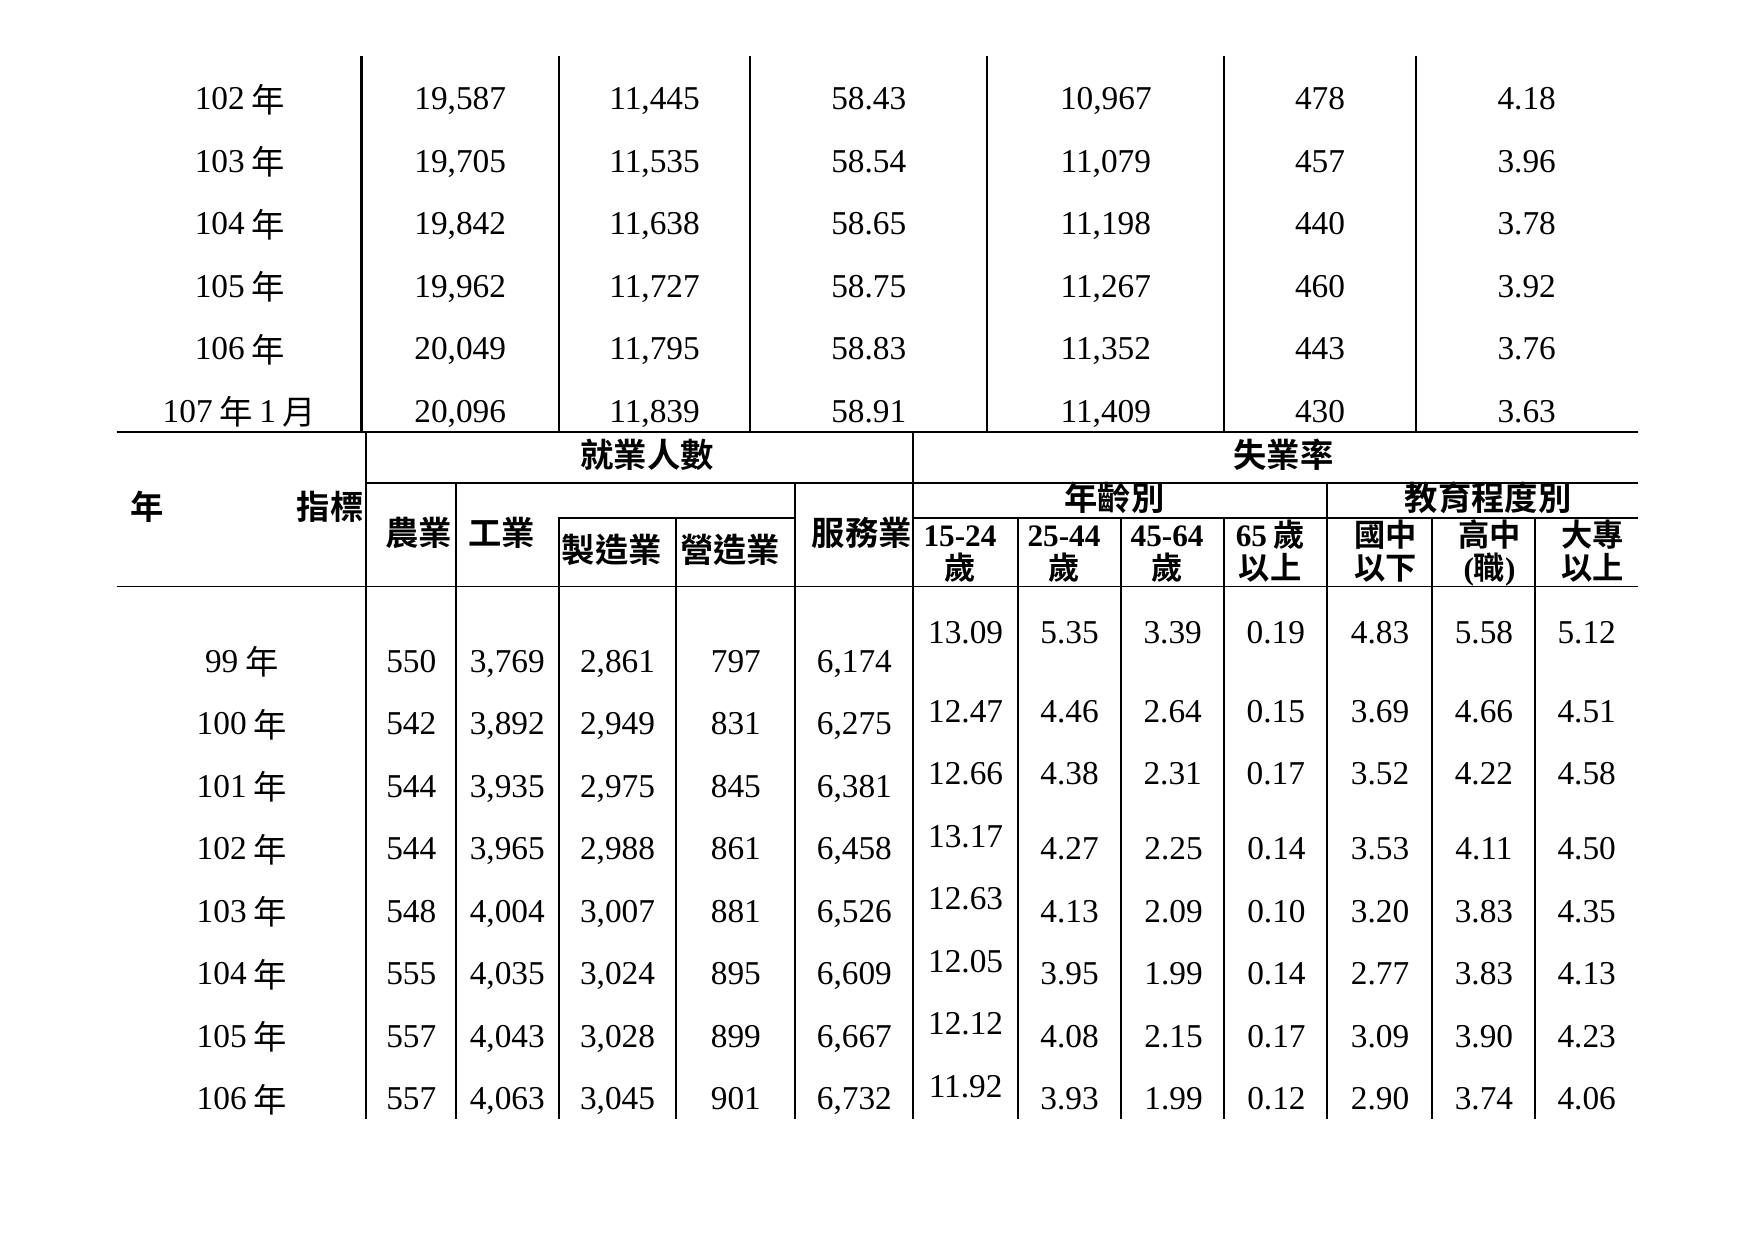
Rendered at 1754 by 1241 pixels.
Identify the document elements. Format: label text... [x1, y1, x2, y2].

table_cell 440 [1225, 181, 1415, 243]
table_cell 45-64歲 [1122, 519, 1223, 586]
table_cell 102年 [117, 56, 360, 118]
table_cell 4.18 [1417, 56, 1637, 118]
table_cell 3.90 [1433, 994, 1534, 1056]
table_cell 高中(職) [1433, 519, 1534, 586]
table_cell 4.58 [1536, 744, 1637, 806]
table_cell 2.31 [1122, 744, 1223, 806]
table_cell 58.83 [751, 306, 986, 368]
table_cell 5.58 [1433, 587, 1534, 681]
table_cell 861 [677, 806, 794, 868]
table_cell 就業人數 [367, 433, 912, 482]
table_cell 12.47 [914, 681, 1017, 743]
table_cell 19,842 [363, 181, 558, 243]
table_cell 2.09 [1122, 869, 1223, 931]
table_cell 3.53 [1328, 806, 1431, 868]
table_cell 11.92 [914, 1056, 1017, 1118]
table_cell 3,935 [457, 744, 558, 806]
table_cell 營造業 [677, 519, 794, 586]
table_cell 430 [1225, 369, 1415, 431]
table_cell 4,004 [457, 869, 558, 931]
table_cell 0.14 [1225, 931, 1326, 993]
table_cell 881 [677, 869, 794, 931]
table_cell 3,024 [560, 931, 675, 993]
table_cell 3.78 [1417, 181, 1637, 243]
table_cell 11,445 [560, 56, 749, 118]
table_cell 3.39 [1122, 587, 1223, 681]
table_cell 3.93 [1019, 1056, 1120, 1118]
table_cell 101年 [117, 744, 365, 806]
table_cell 2,949 [560, 681, 675, 743]
table_cell 58.43 [751, 56, 986, 118]
table_cell 6,732 [796, 1056, 912, 1118]
table_cell 4.23 [1536, 994, 1637, 1056]
table_cell 845 [677, 744, 794, 806]
table_cell 797 [677, 587, 794, 681]
table_cell 12.66 [914, 744, 1017, 806]
table_cell 農業 [367, 484, 455, 586]
table_cell 11,409 [988, 369, 1223, 431]
table_cell 443 [1225, 306, 1415, 368]
table_cell 4.83 [1328, 587, 1431, 681]
table_cell 3.95 [1019, 931, 1120, 993]
table_cell 457 [1225, 119, 1415, 181]
table_cell 548 [367, 869, 455, 931]
table_cell 11,638 [560, 181, 749, 243]
table_cell 105年 [117, 994, 365, 1056]
table_cell 901 [677, 1056, 794, 1118]
table_cell 4.08 [1019, 994, 1120, 1056]
table_cell 12.12 [914, 994, 1017, 1056]
table_cell 3.92 [1417, 244, 1637, 306]
table_cell 13.17 [914, 806, 1017, 868]
table_cell 2.64 [1122, 681, 1223, 743]
table_cell 3.76 [1417, 306, 1637, 368]
table_cell 11,267 [988, 244, 1223, 306]
table_cell 3,769 [457, 587, 558, 681]
table_cell 3,965 [457, 806, 558, 868]
table_cell 3,892 [457, 681, 558, 743]
table_cell 年齡別 [914, 484, 1326, 517]
table_cell 0.17 [1225, 744, 1326, 806]
table_cell 2,975 [560, 744, 675, 806]
table_cell 3.09 [1328, 994, 1431, 1056]
table_cell 25-44歲 [1019, 519, 1120, 586]
table_cell 2.90 [1328, 1056, 1431, 1118]
table_cell 0.17 [1225, 994, 1326, 1056]
table_cell 2,861 [560, 587, 675, 681]
table_cell 0.12 [1225, 1056, 1326, 1118]
table_cell 58.75 [751, 244, 986, 306]
table_cell 3.20 [1328, 869, 1431, 931]
table_cell 4.13 [1536, 931, 1637, 993]
table_cell 工業 [457, 484, 558, 586]
table_cell 製造業 [560, 519, 675, 586]
table_cell 4,043 [457, 994, 558, 1056]
table_cell 失業率 [914, 433, 1637, 482]
table_cell 2,988 [560, 806, 675, 868]
table_cell 103年 [117, 869, 365, 931]
table_cell 服務業 [796, 484, 912, 586]
table_cell 544 [367, 744, 455, 806]
table_cell 3,028 [560, 994, 675, 1056]
table_cell 4.13 [1019, 869, 1120, 931]
table_cell 4.38 [1019, 744, 1120, 806]
table_cell 6,667 [796, 994, 912, 1056]
table_cell 105年 [117, 244, 360, 306]
table_cell 2.15 [1122, 994, 1223, 1056]
table_cell 478 [1225, 56, 1415, 118]
table_cell 542 [367, 681, 455, 743]
table_cell 2.77 [1328, 931, 1431, 993]
table_cell 555 [367, 931, 455, 993]
table_cell 6,609 [796, 931, 912, 993]
table_cell 0.10 [1225, 869, 1326, 931]
table_cell [676, 484, 794, 517]
table_cell 4,035 [457, 931, 558, 993]
table_cell 4.22 [1433, 744, 1534, 806]
table_cell 19,705 [363, 119, 558, 181]
table_cell 0.15 [1225, 681, 1326, 743]
table_cell 3.74 [1433, 1056, 1534, 1118]
table_cell 19,587 [363, 56, 558, 118]
table_cell 11,352 [988, 306, 1223, 368]
table_cell 557 [367, 1056, 455, 1118]
table_cell 教育程度別 [1328, 484, 1637, 517]
table_cell 0.14 [1225, 806, 1326, 868]
table_cell 4.27 [1019, 806, 1120, 868]
table_cell 104年 [117, 931, 365, 993]
table_cell 3.83 [1433, 931, 1534, 993]
table_cell 65歲 以上 [1225, 519, 1326, 586]
table_cell 6,381 [796, 744, 912, 806]
table_cell 20,049 [363, 306, 558, 368]
table_cell 5.12 [1536, 587, 1637, 681]
table_cell 4.06 [1536, 1056, 1637, 1118]
table_cell 11,839 [560, 369, 749, 431]
table_cell 557 [367, 994, 455, 1056]
table_cell 12.05 [914, 931, 1017, 993]
table_cell 4.66 [1433, 681, 1534, 743]
table_cell 899 [677, 994, 794, 1056]
table_cell 58.91 [751, 369, 986, 431]
table_cell 6,458 [796, 806, 912, 868]
table_cell 102年 [117, 806, 365, 868]
table_cell 106年 [117, 1056, 365, 1118]
table_cell 831 [677, 681, 794, 743]
table_cell 58.65 [751, 181, 986, 243]
table_cell 13.09 [914, 587, 1017, 681]
table_cell 6,526 [796, 869, 912, 931]
table_cell 3.83 [1433, 869, 1534, 931]
table_cell 99年 [117, 587, 365, 681]
table_cell 895 [677, 931, 794, 993]
table_cell 3.63 [1417, 369, 1637, 431]
table_cell 11,535 [560, 119, 749, 181]
table_cell 6,275 [796, 681, 912, 743]
table_cell 15-24歲 [914, 519, 1017, 586]
table_cell 58.54 [751, 119, 986, 181]
table_cell 4.51 [1536, 681, 1637, 743]
table_cell 5.35 [1019, 587, 1120, 681]
table_cell 10,967 [988, 56, 1223, 118]
table_cell 11,795 [560, 306, 749, 368]
table_cell 550 [367, 587, 455, 681]
table_cell 11,079 [988, 119, 1223, 181]
table_cell 3.96 [1417, 119, 1637, 181]
table_cell 2.25 [1122, 806, 1223, 868]
table_cell 3,045 [560, 1056, 675, 1118]
table_cell 11,727 [560, 244, 749, 306]
table_cell 19,962 [363, 244, 558, 306]
table_cell 1.99 [1122, 931, 1223, 993]
table_cell 4.50 [1536, 806, 1637, 868]
table_cell 100年 [117, 681, 365, 743]
table_cell 107年1月 [117, 369, 360, 431]
table_cell 3.69 [1328, 681, 1431, 743]
table_cell 104年 [117, 181, 360, 243]
table_cell 大專 以上 [1536, 519, 1637, 586]
table_cell 460 [1225, 244, 1415, 306]
table_cell 4.46 [1019, 681, 1120, 743]
table_cell 4,063 [457, 1056, 558, 1118]
table_cell 3.52 [1328, 744, 1431, 806]
table_cell 106年 [117, 306, 360, 368]
table_cell 4.35 [1536, 869, 1637, 931]
table_cell 年 指標 [117, 433, 365, 586]
table_cell 4.11 [1433, 806, 1534, 868]
table_cell [559, 484, 676, 517]
table_cell 103年 [117, 119, 360, 181]
table_cell 12.63 [914, 869, 1017, 931]
table_cell 國中 以下 [1328, 519, 1431, 586]
table_cell 20,096 [363, 369, 558, 431]
table_cell 0.19 [1225, 587, 1326, 681]
table_cell 11,198 [988, 181, 1223, 243]
table_cell 6,174 [796, 587, 912, 681]
table_cell 544 [367, 806, 455, 868]
table_cell 1.99 [1122, 1056, 1223, 1118]
table_cell 3,007 [560, 869, 675, 931]
